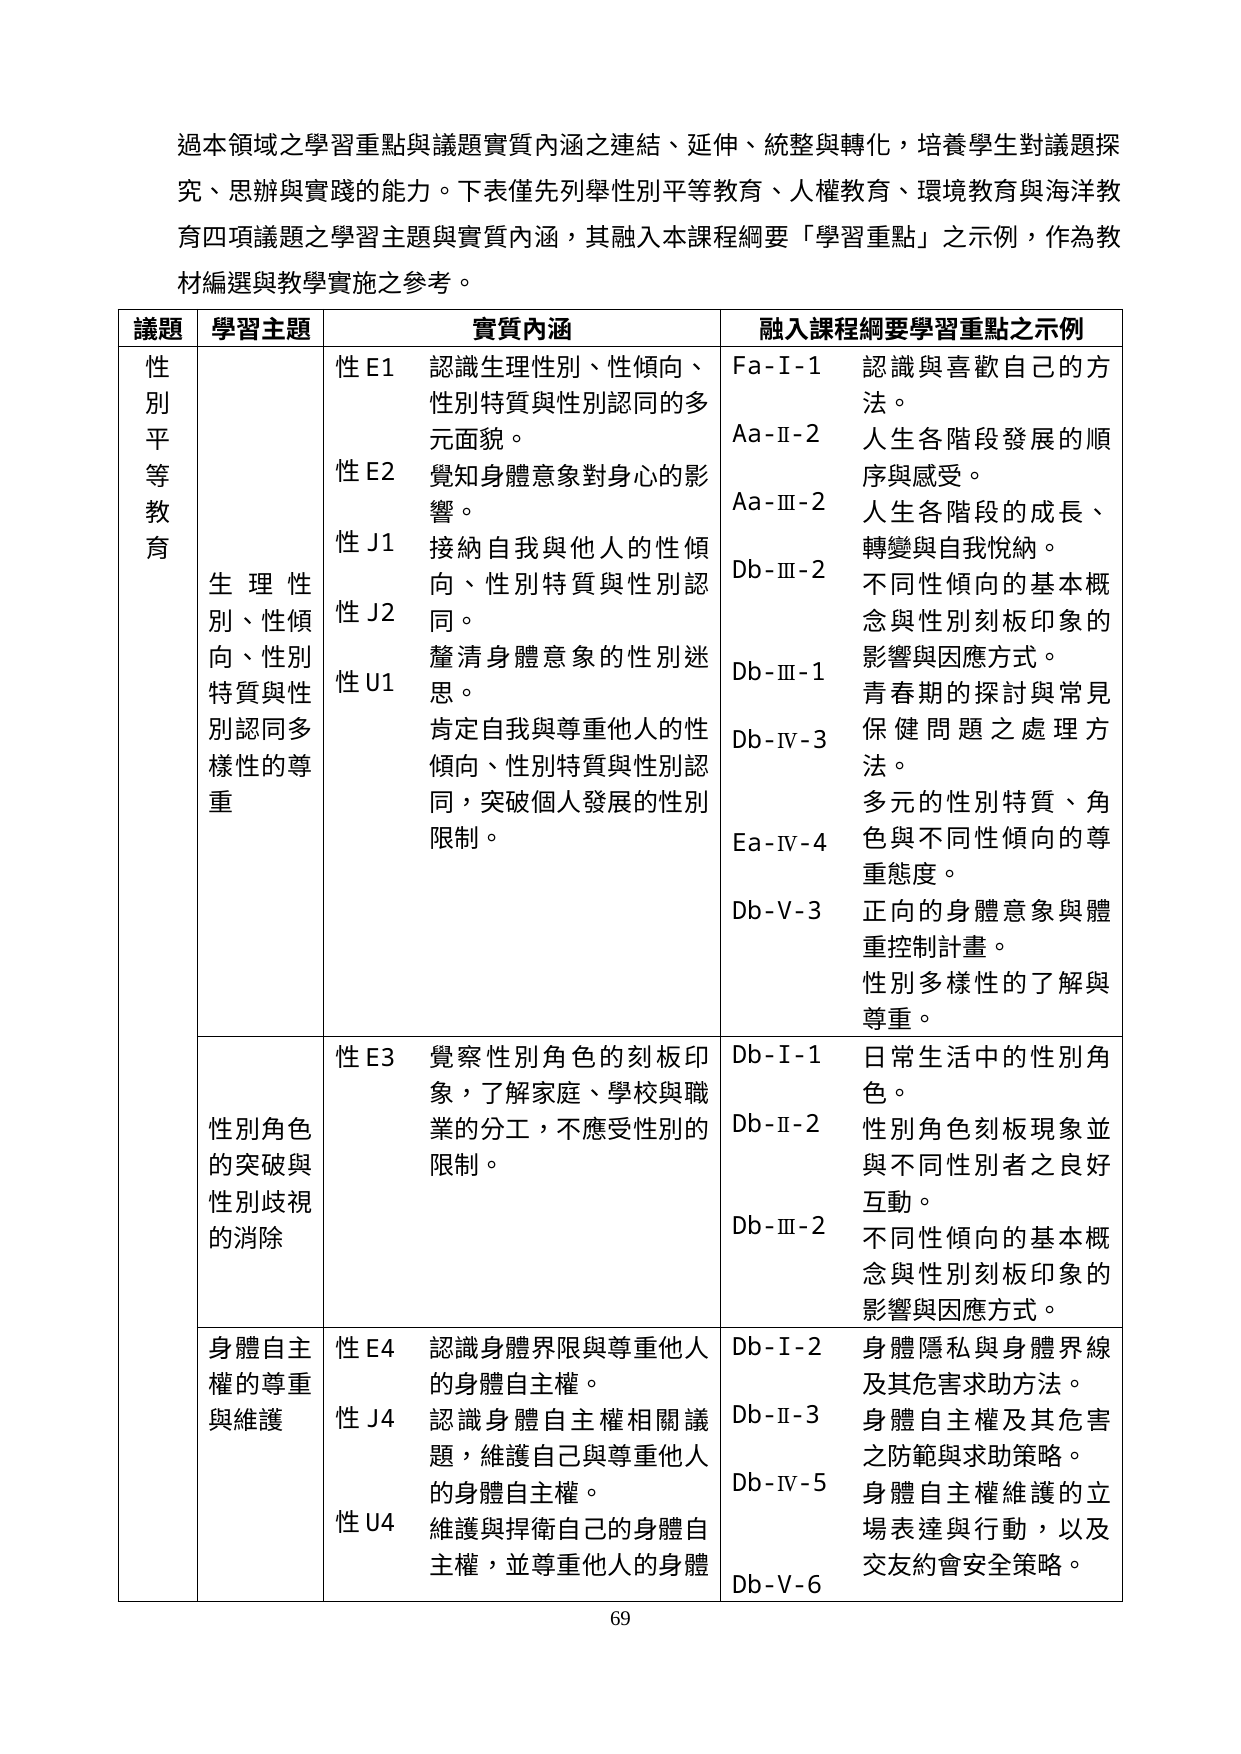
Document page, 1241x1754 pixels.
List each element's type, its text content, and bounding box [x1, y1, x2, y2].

table_cell 身體自主權的尊重與維護 [198, 1328, 323, 1601]
text 過本領域之學習重點與議題實質內涵之連結、延伸、統整與轉化，培養學生對議題探究、思辦與實踐的能力。下表僅先列舉性別平等教育、人權教育、環境教育與海洋教育四項議題之學習主題與實質內涵，其融入本課程綱要「學習重點」之示例，作為教材編選與教學實施之參考。 [177, 118, 1122, 301]
table_header 實質內涵 [324, 310, 720, 346]
table_cell 認識與喜歡自己的方法。 人生各階段發展的順序與感受。 人生各階段的成長、轉變與自我悅納。 不同性傾向的基本概念與性別刻板印象的影響與因應方式。 青春期的探討與常見保健問題之處理方法。 多元的性別特質、角色與不同性傾向的尊重態度。 正向的身體意象與體重控制計畫。 性別多樣性的了解與尊重。 [851, 347, 1122, 1036]
table_cell Db-I-1 Db-Ⅱ-2 Db-Ⅲ-2 [721, 1037, 851, 1327]
table_cell 性E1 性E2 性J1 性J2 性U1 [324, 347, 418, 1036]
table_header 學習主題 [198, 310, 323, 346]
table_cell 覺察性別角色的刻板印象，了解家庭、學校與職業的分工，不應受性別的限制。 [418, 1037, 720, 1327]
table_cell 認識生理性別、性傾向、性別特質與性別認同的多元面貌。 覺知身體意象對身心的影響。 接納自我與他人的性傾向、性別特質與性別認同。 釐清身體意象的性別迷思。 肯定自我與尊重他人的性傾向、性別特質與性別認同，突破個人發展的性別限制。 [418, 347, 720, 1036]
table_cell 身體隱私與身體界線及其危害求助方法。 身體自主權及其危害之防範與求助策略。 身體自主權維護的立場表達與行動，以及交友約會安全策略。 [851, 1328, 1122, 1601]
table_header 議題 [119, 310, 197, 346]
table_cell 性別平等教育 [119, 347, 197, 1601]
table_cell 日常生活中的性別角色。 性別角色刻板現象並與不同性別者之良好互動。 不同性傾向的基本概念與性別刻板印象的影響與因應方式。 [851, 1037, 1122, 1327]
table_cell 生理性別、性傾向、性別特質與性別認同多樣性的尊重 [198, 347, 323, 1036]
table_header 融入課程綱要學習重點之示例 [721, 310, 1122, 346]
table_cell 認識身體界限與尊重他人的身體自主權。 認識身體自主權相關議題，維護自己與尊重他人的身體自主權。 維護與捍衛自己的身體自主權，並尊重他人的身體 [418, 1328, 720, 1601]
table_cell Fa-I-1 Aa-Ⅱ-2 Aa-Ⅲ-2 Db-Ⅲ-2 Db-Ⅲ-1 Db-Ⅳ-3 Ea-Ⅳ-4 Db-V-3 [721, 347, 851, 1036]
table_cell 性別角色的突破與性別歧視的消除 [198, 1037, 323, 1327]
table_cell 性E4 性J4 性U4 [324, 1328, 418, 1601]
table_cell 性E3 [324, 1037, 418, 1327]
table_cell Db-I-2 Db-Ⅱ-3 Db-Ⅳ-5 Db-V-6 [721, 1328, 851, 1601]
